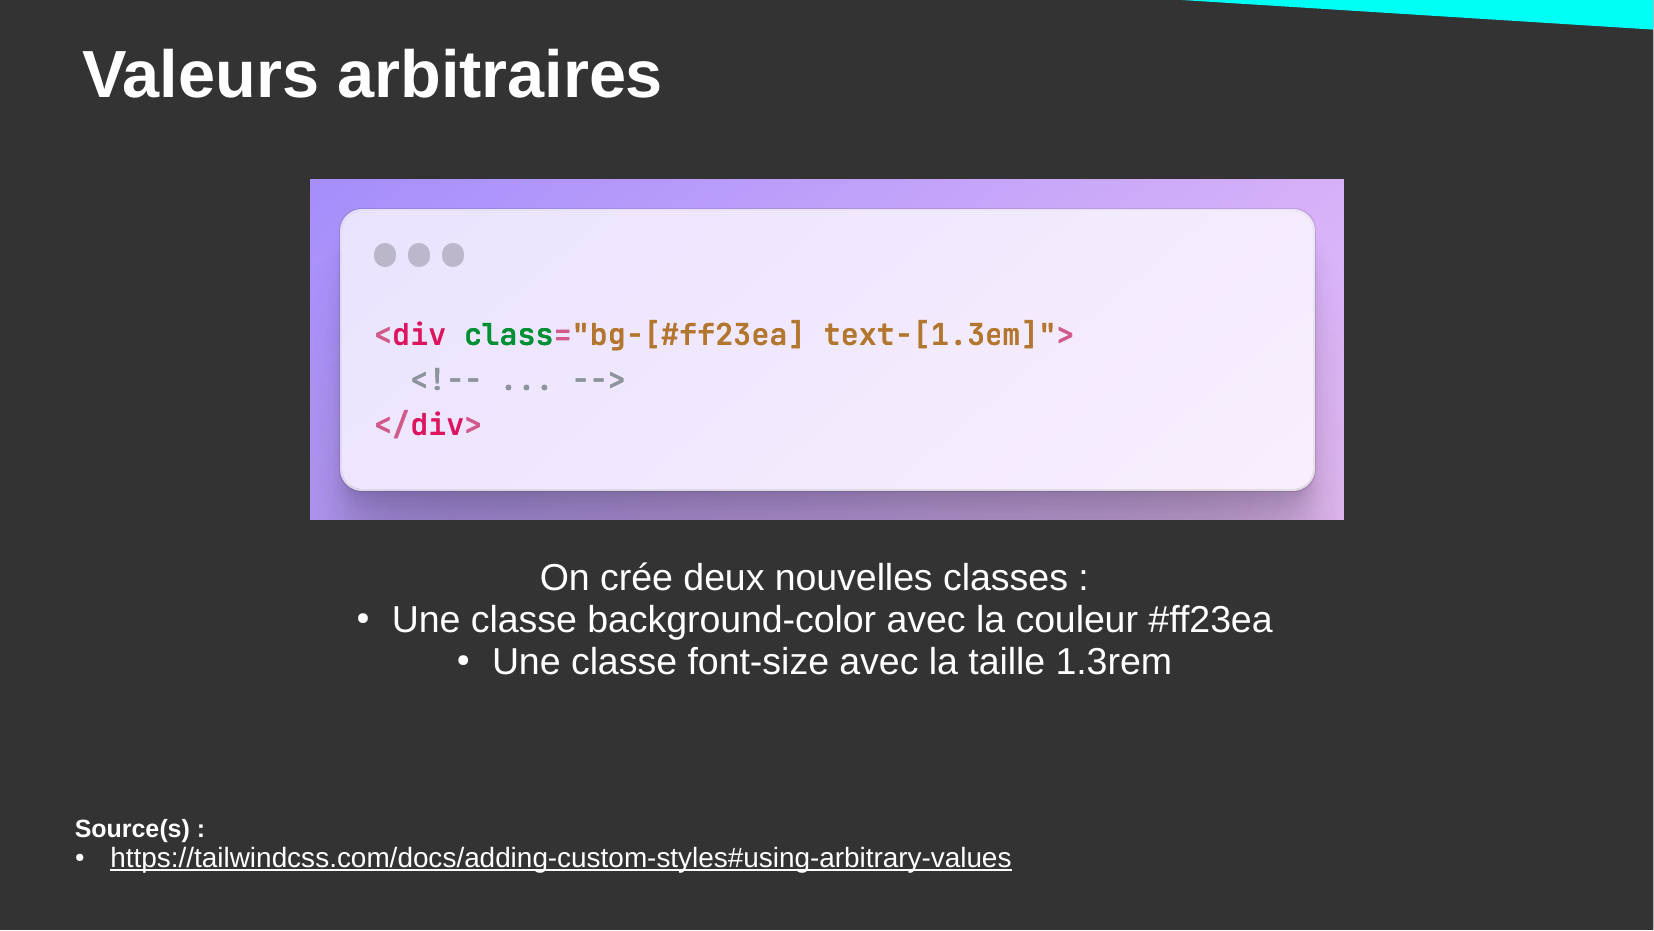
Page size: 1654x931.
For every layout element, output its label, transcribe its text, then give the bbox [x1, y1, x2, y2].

text_box On crée deux nouvelles classes : Une classe background-color avec la couleur #ff23ea Une classe font-size avec la taille 1.3rem [147, 549, 1482, 727]
text_box [1181, 0, 1654, 30]
picture [310, 179, 1344, 520]
title Valeurs arbitraires [82, 37, 1571, 114]
text_box Source(s) : https://tailwindcss.com/docs/adding-custom-styles#using-arbitrary-values [60, 807, 1583, 913]
